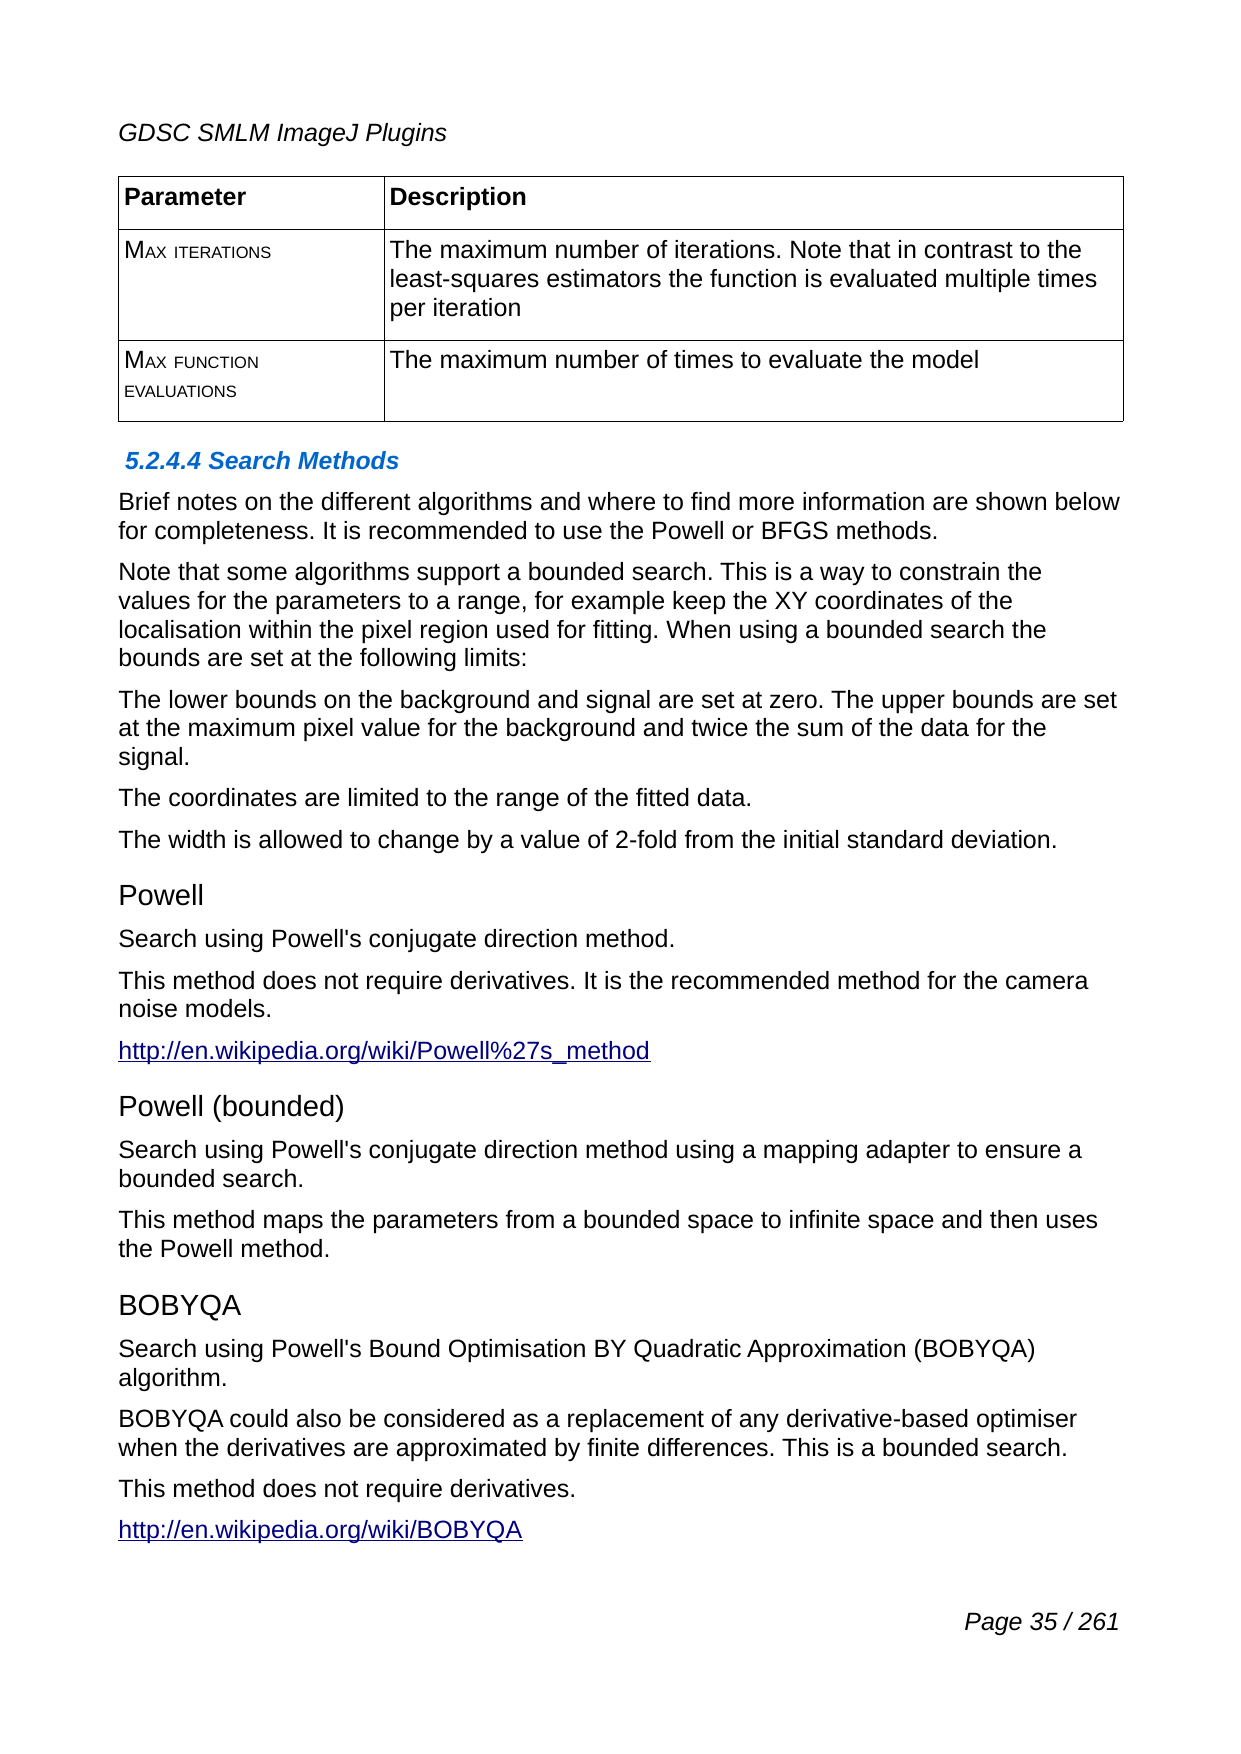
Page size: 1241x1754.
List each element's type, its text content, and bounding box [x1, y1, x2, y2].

text http://en.wikipedia.org/wiki/Powell%27s_method [118, 1036, 1122, 1064]
text Brief notes on the different algorithms and where to find more information are shown below for completeness. It is recommended to use the Powell or BFGS methods. [118, 487, 1122, 545]
text Search using Powell's conjugate direction method using a mapping adapter to ensure a bounded search. [118, 1136, 1122, 1193]
text The width is allowed to change by a value of 2-fold from the initial standard deviation. [118, 825, 1122, 853]
subtitle Powell (bounded) [118, 1089, 1122, 1123]
table_cell Max function evaluations [119, 341, 384, 421]
subtitle Search Methods [118, 446, 1122, 475]
table_cell The maximum number of iterations. Note that in contrast to the least-squares estimators the function is evaluated multiple times per iteration [385, 230, 1123, 339]
text http://en.wikipedia.org/wiki/BOBYQA [118, 1515, 1122, 1544]
table_cell The maximum number of times to evaluate the model [385, 341, 1123, 421]
text This method maps the parameters from a bounded space to infinite space and then uses the Powell method. [118, 1206, 1122, 1263]
table_cell Max iterations [119, 230, 384, 339]
text Note that some algorithms support a bounded search. This is a way to constrain the values for the parameters to a range, for example keep the XY coordinates of the localisation within the pixel region used for fitting. When using a bounded search the bounds are set at the following limits: [118, 557, 1122, 672]
text The coordinates are limited to the range of the fitted data. [118, 783, 1122, 812]
subtitle Powell [118, 878, 1122, 912]
text Search using Powell's conjugate direction method. [118, 924, 1122, 953]
text This method does not require derivatives. It is the recommended method for the camera noise models. [118, 966, 1122, 1023]
subtitle BOBYQA [118, 1288, 1122, 1322]
text This method does not require derivatives. [118, 1474, 1122, 1503]
table_header Description [385, 177, 1123, 229]
text Search using Powell's Bound Optimisation BY Quadratic Approximation (BOBYQA) algorithm. [118, 1334, 1122, 1392]
text BOBYQA could also be considered as a replacement of any derivative-based optimiser when the derivatives are approximated by finite differences. This is a bounded search. [118, 1404, 1122, 1462]
table_header Parameter [119, 177, 384, 229]
text The lower bounds on the background and signal are set at zero. The upper bounds are set at the maximum pixel value for the background and twice the sum of the data for the signal. [118, 685, 1122, 771]
